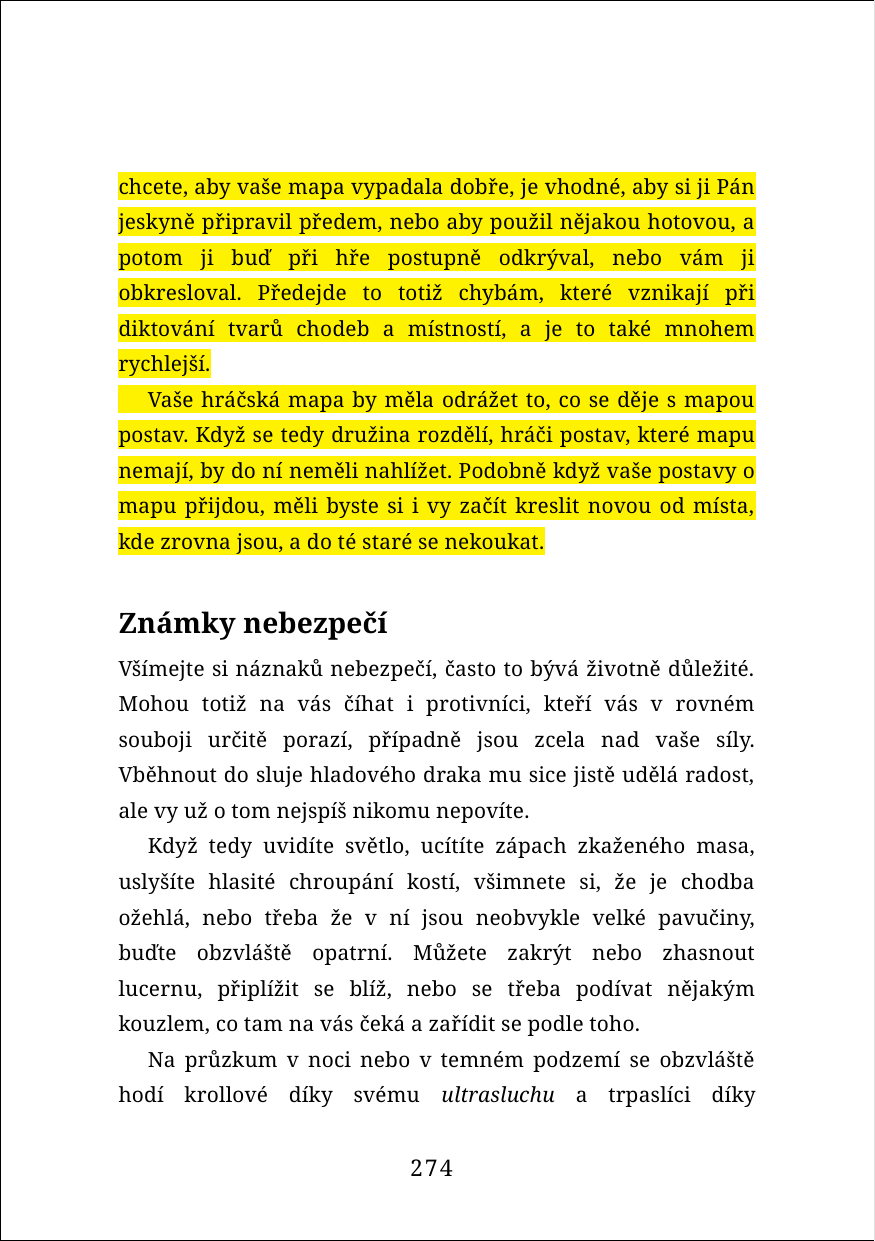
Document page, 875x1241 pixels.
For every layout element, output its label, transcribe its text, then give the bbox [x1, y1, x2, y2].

subtitle Známky nebezpečí [118, 604, 756, 642]
text chcete, aby vaše mapa vypadala dobře, je vhodné, aby si ji Pán jeskyně připravil předem, nebo aby použil nějakou hotovou, a potom ji buď při hře postupně odkrýval, nebo vám ji obkresloval. Předejde to totiž chybám, které vznikají při diktování tvarů chodeb a místností, a je to také mnohem rychlejší. Vaše hráčská mapa by měla odrážet to, co se děje s mapou postav. Když se tedy družina rozdělí, hráči postav, které mapu nemají, by do ní neměli nahlížet. Podobně když vaše postavy o mapu přijdou, měli byste si i vy začít kreslit novou od místa, kde zrovna jsou, a do té staré se nekoukat. [118, 172, 756, 555]
text Všímejte si náznaků nebezpečí, často to bývá životně důležité. Mohou totiž na vás číhat i protivníci, kteří vás v rovném souboji určitě porazí, případně jsou zcela nad vaše síly. Vběhnout do sluje hladového draka mu sice jistě udělá radost, ale vy už o tom nejspíš nikomu nepovíte. Když tedy uvidíte světlo, ucítíte zápach zkaženého masa, uslyšíte hlasité chroupání kostí, všimnete si, že je chodba ožehlá, nebo třeba že v ní jsou neobvykle velké pavučiny, buďte obzvláště opatrní. Můžete zakrýt nebo zhasnout lucernu, připlížit se blíž, nebo se třeba podívat nějakým kouzlem, co tam na vás čeká a zařídit se podle toho. Na průzkum v noci nebo v temném podzemí se obzvláště hodí krollové díky svému ultrasluchu a trpaslíci díky [118, 654, 756, 1109]
